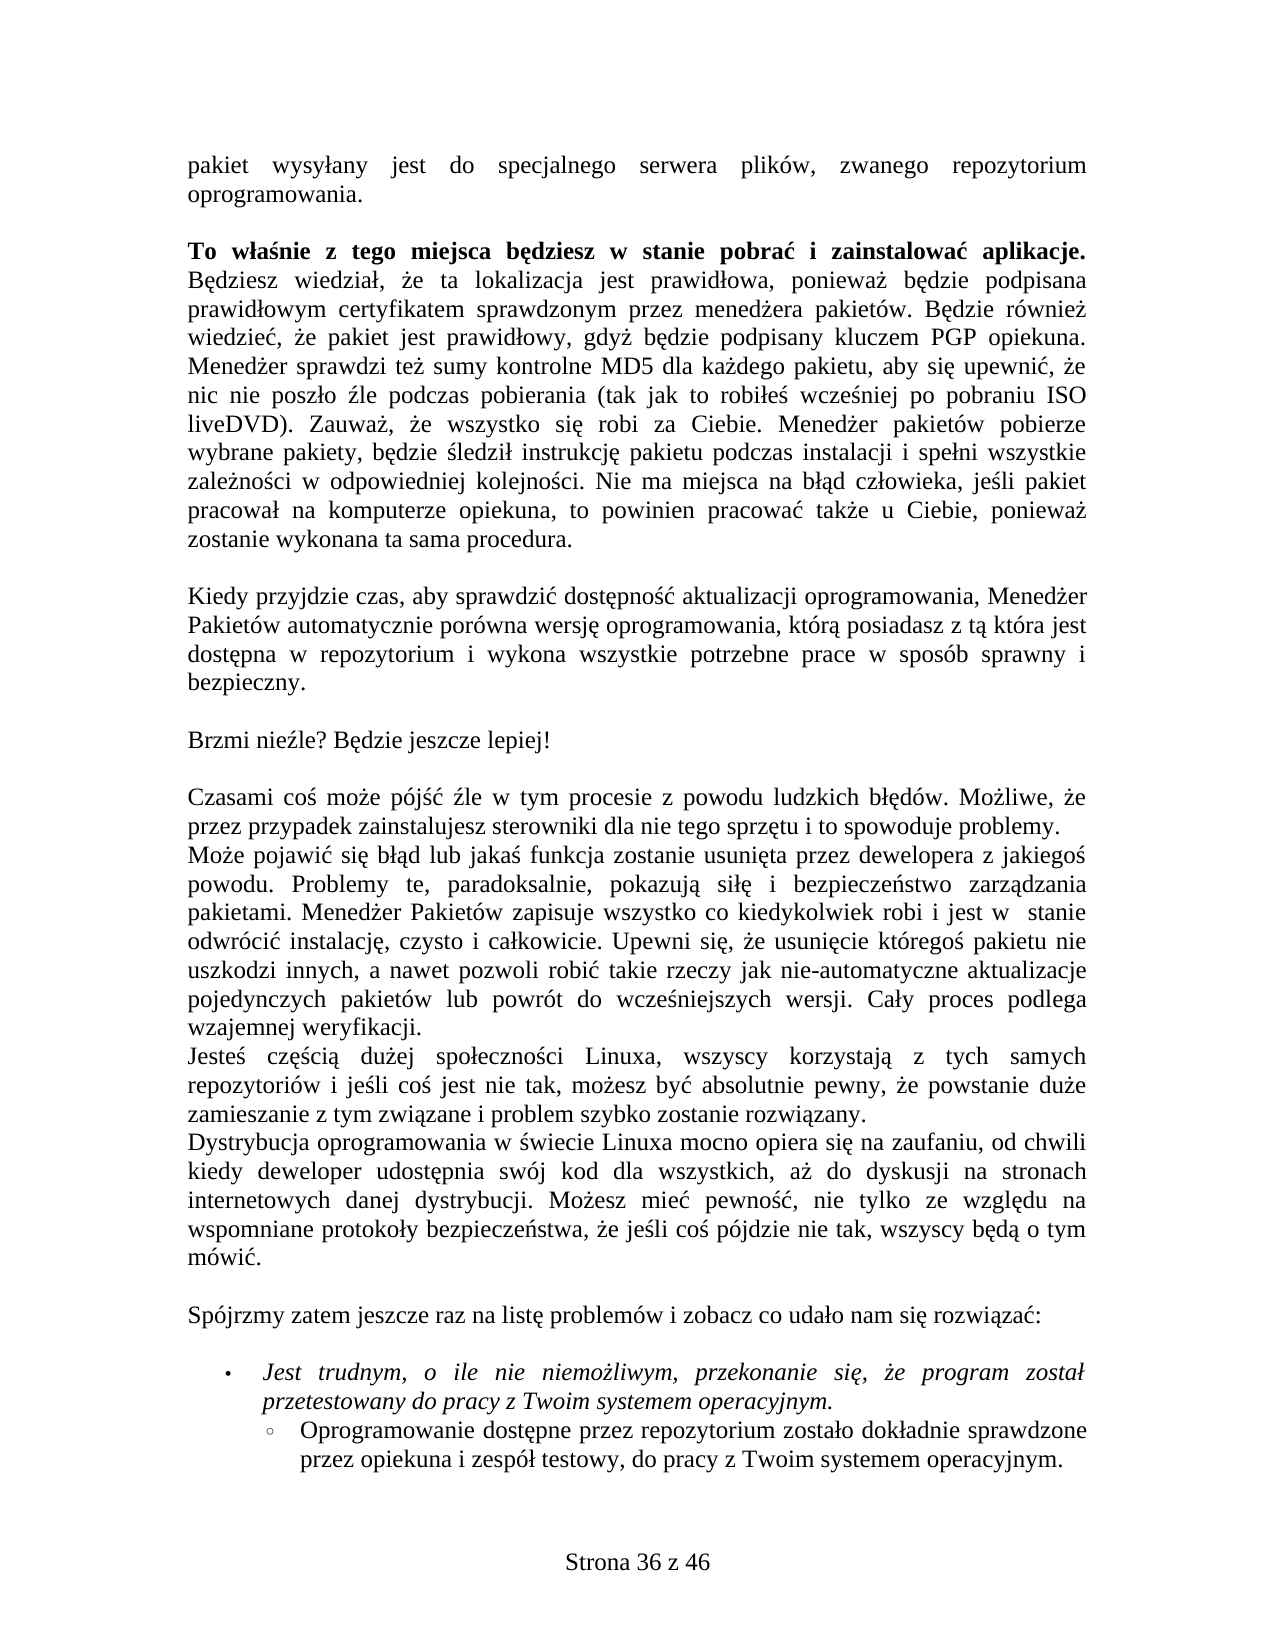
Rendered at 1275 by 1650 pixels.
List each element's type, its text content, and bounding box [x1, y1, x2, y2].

text Jesteś częścią dużej społeczności Linuxa, wszyscy korzystają z tych samych repozytoriów i jeśli coś jest nie tak, możesz być absolutnie pewny, że powstanie duże zamieszanie z tym związane i problem szybko zostanie rozwiązany. [187, 1041, 1087, 1127]
list Jest trudnym, o ile nie niemożliwym, przekonanie się, że program został przetestowany do pracy z Twoim systemem operacyjnym. [225, 1357, 1087, 1415]
text Może pojawić się błąd lub jakaś funkcja zostanie usunięta przez dewelopera z jakiegoś powodu. Problemy te, paradoksalnie, pokazują siłę i bezpieczeństwo zarządzania pakietami. Menedżer Pakietów zapisuje wszystko co kiedykolwiek robi i jest w stanie odwrócić instalację, czysto i całkowicie. Upewni się, że usunięcie któregoś pakietu nie uszkodzi innych, a nawet pozwoli robić takie rzeczy jak nie-automatyczne aktualizacje pojedynczych pakietów lub powrót do wcześniejszych wersji. Cały proces podlega wzajemnej weryfikacji. [187, 840, 1087, 1041]
text pakiet wysyłany jest do specjalnego serwera plików, zwanego repozytorium oprogramowania. [187, 150, 1087, 207]
text Brzmi nieźle? Będzie jeszcze lepiej! [187, 725, 1087, 754]
text Kiedy przyjdzie czas, aby sprawdzić dostępność aktualizacji oprogramowania, Menedżer Pakietów automatycznie porówna wersję oprogramowania, którą posiadasz z tą która jest dostępna w repozytorium i wykona wszystkie potrzebne prace w sposób sprawny i bezpieczny. [187, 581, 1087, 696]
text To właśnie z tego miejsca będziesz w stanie pobrać i zainstalować aplikacje. Będziesz wiedział, że ta lokalizacja jest prawidłowa, ponieważ będzie podpisana prawidłowym certyfikatem sprawdzonym przez menedżera pakietów. Będzie również wiedzieć, że pakiet jest prawidłowy, gdyż będzie podpisany kluczem PGP opiekuna. Menedżer sprawdzi też sumy kontrolne MD5 dla każdego pakietu, aby się upewnić, że nic nie poszło źle podczas pobierania (tak jak to robiłeś wcześniej po pobraniu ISO liveDVD). Zauważ, że wszystko się robi za Ciebie. Menedżer pakietów pobierze wybrane pakiety, będzie śledził instrukcję pakietu podczas instalacji i spełni wszystkie zależności w odpowiedniej kolejności. Nie ma miejsca na błąd człowieka, jeśli pakiet pracował na komputerze opiekuna, to powinien pracować także u Ciebie, ponieważ zostanie wykonana ta sama procedura. [187, 236, 1087, 552]
text Spójrzmy zatem jeszcze raz na listę problemów i zobacz co udało nam się rozwiązać: [187, 1300, 1087, 1329]
text Dystrybucja oprogramowania w świecie Linuxa mocno opiera się na zaufaniu, od chwili kiedy deweloper udostępnia swój kod dla wszystkich, aż do dyskusji na stronach internetowych danej dystrybucji. Możesz mieć pewność, nie tylko ze względu na wspomniane protokoły bezpieczeństwa, że jeśli coś pójdzie nie tak, wszyscy będą o tym mówić. [187, 1127, 1087, 1271]
text Czasami coś może pójść źle w tym procesie z powodu ludzkich błędów. Możliwe, że przez przypadek zainstalujesz sterowniki dla nie tego sprzętu i to spowoduje problemy. [187, 782, 1087, 840]
list Oprogramowanie dostępne przez repozytorium zostało dokładnie sprawdzone przez opiekuna i zespół testowy, do pracy z Twoim systemem operacyjnym. [262, 1415, 1087, 1472]
